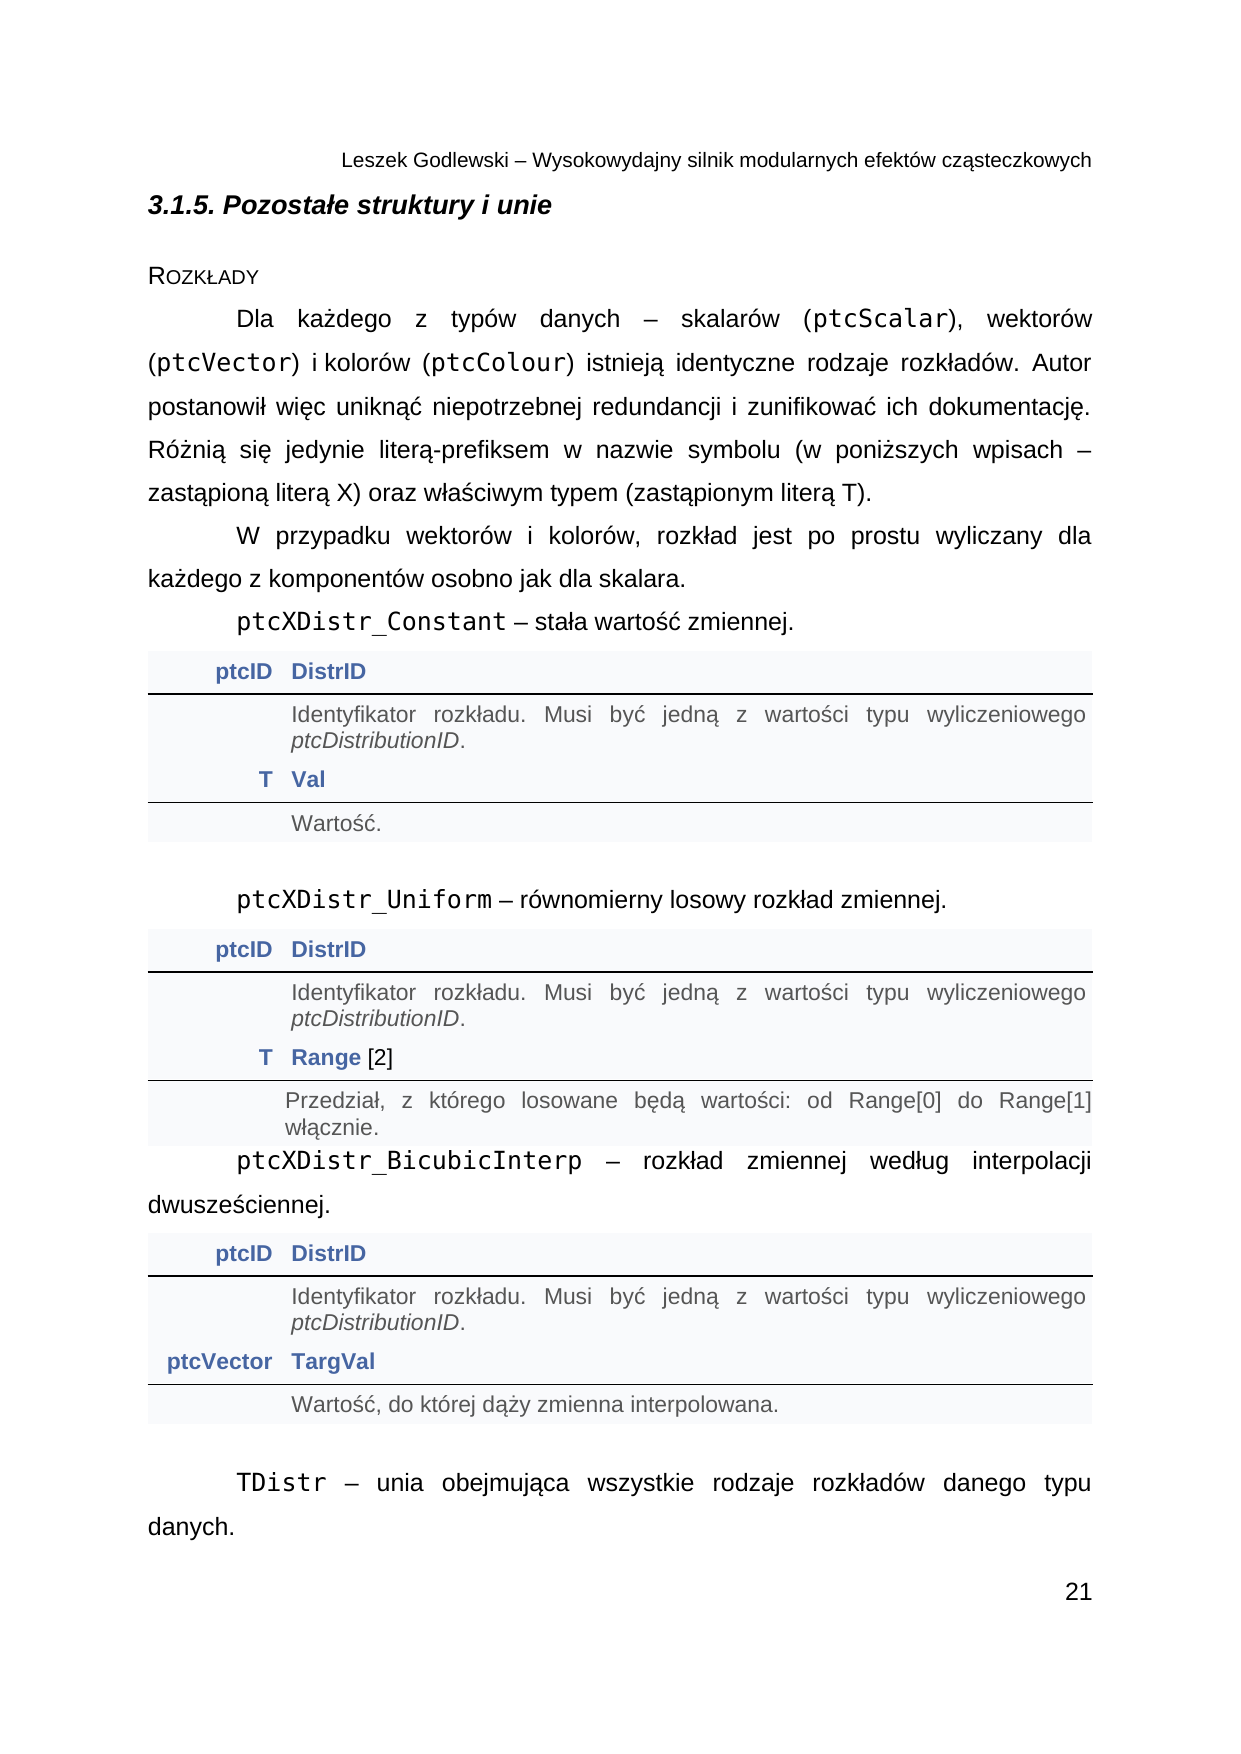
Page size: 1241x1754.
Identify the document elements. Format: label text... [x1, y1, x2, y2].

table_cell Identyfikator rozkładu. Musi być jedną z wartości typu wyliczeniowego ptcDistributionID. [285, 973, 1092, 1038]
table_cell Wartość, do której dąży zmienna interpolowana. [285, 1385, 1092, 1424]
subtitle Pozostałe struktury i unie [148, 189, 1092, 220]
table_cell [148, 1081, 285, 1146]
table_header ptcID [148, 651, 285, 693]
table_cell T [148, 760, 285, 802]
table_header DistrID [285, 651, 1092, 693]
text ptcXDistr_Uniform – równomierny losowy rozkład zmiennej. [148, 885, 1092, 914]
table_header DistrID [285, 929, 1092, 971]
text TDistr – unia obejmująca wszystkie rodzaje rozkładów danego typu danych. [148, 1468, 1092, 1540]
table_header ptcID [148, 1233, 285, 1275]
subtitle Rozkłady [148, 261, 1092, 289]
text ptcXDistr_BicubicInterp – rozkład zmiennej według interpolacji dwusześciennej. [148, 1146, 1092, 1219]
table_cell Range [2] [285, 1038, 1092, 1079]
text ptcXDistr_Constant – stała wartość zmiennej. [148, 607, 1092, 637]
table_header ptcID [148, 929, 285, 971]
table_cell Identyfikator rozkładu. Musi być jedną z wartości typu wyliczeniowego ptcDistributionID. [285, 695, 1092, 760]
table_cell Identyfikator rozkładu. Musi być jedną z wartości typu wyliczeniowego ptcDistributionID. [285, 1277, 1092, 1342]
table_cell [148, 803, 285, 842]
table_cell Przedział, z którego losowane będą wartości: od Range[0] do Range[1] włącznie. [285, 1081, 1092, 1146]
table_header DistrID [285, 1233, 1092, 1275]
table_cell T [148, 1038, 285, 1079]
text W przypadku wektorów i kolorów, rozkład jest po prostu wyliczany dla każdego z komponentów osobno jak dla skalara. [148, 521, 1092, 593]
table_cell ptcVector [148, 1342, 285, 1383]
text Dla każdego z typów danych – skalarów (ptcScalar), wektorów (ptcVector) i kolorów (ptcColour) istnieją identyczne rodzaje rozkładów. Autor postanowił więc uniknąć niepotrzebnej redundancji i zunifikować ich dokumentację. Różnią się jedynie literą-prefiksem w nazwie symbolu (w poniższych wpisach – zastąpioną literą X) oraz właściwym typem (zastąpionym literą T). [148, 304, 1092, 507]
table_cell TargVal [285, 1342, 1092, 1383]
table_cell Wartość. [285, 803, 1092, 842]
table_cell [148, 1385, 285, 1424]
table_cell Val [285, 760, 1092, 802]
table_cell [148, 1277, 285, 1342]
table_cell [148, 973, 285, 1038]
table_cell [148, 695, 285, 760]
